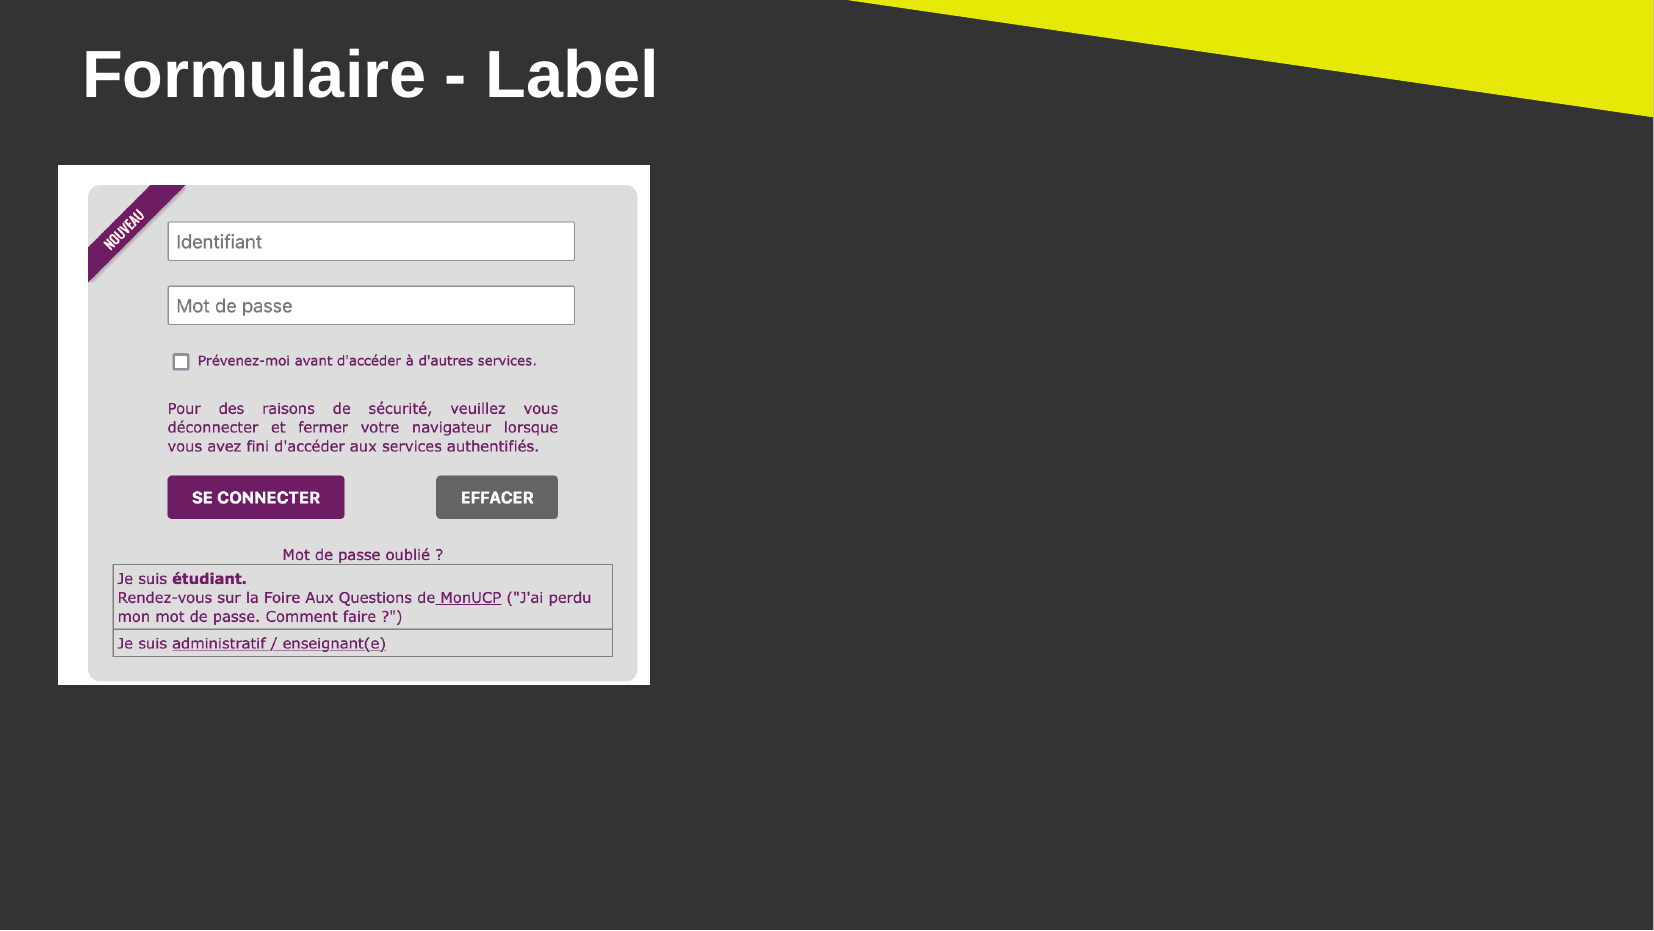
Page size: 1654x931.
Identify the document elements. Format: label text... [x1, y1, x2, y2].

text_box [846, 0, 1654, 118]
picture [58, 165, 650, 685]
title Formulaire - Label [82, 37, 1571, 114]
